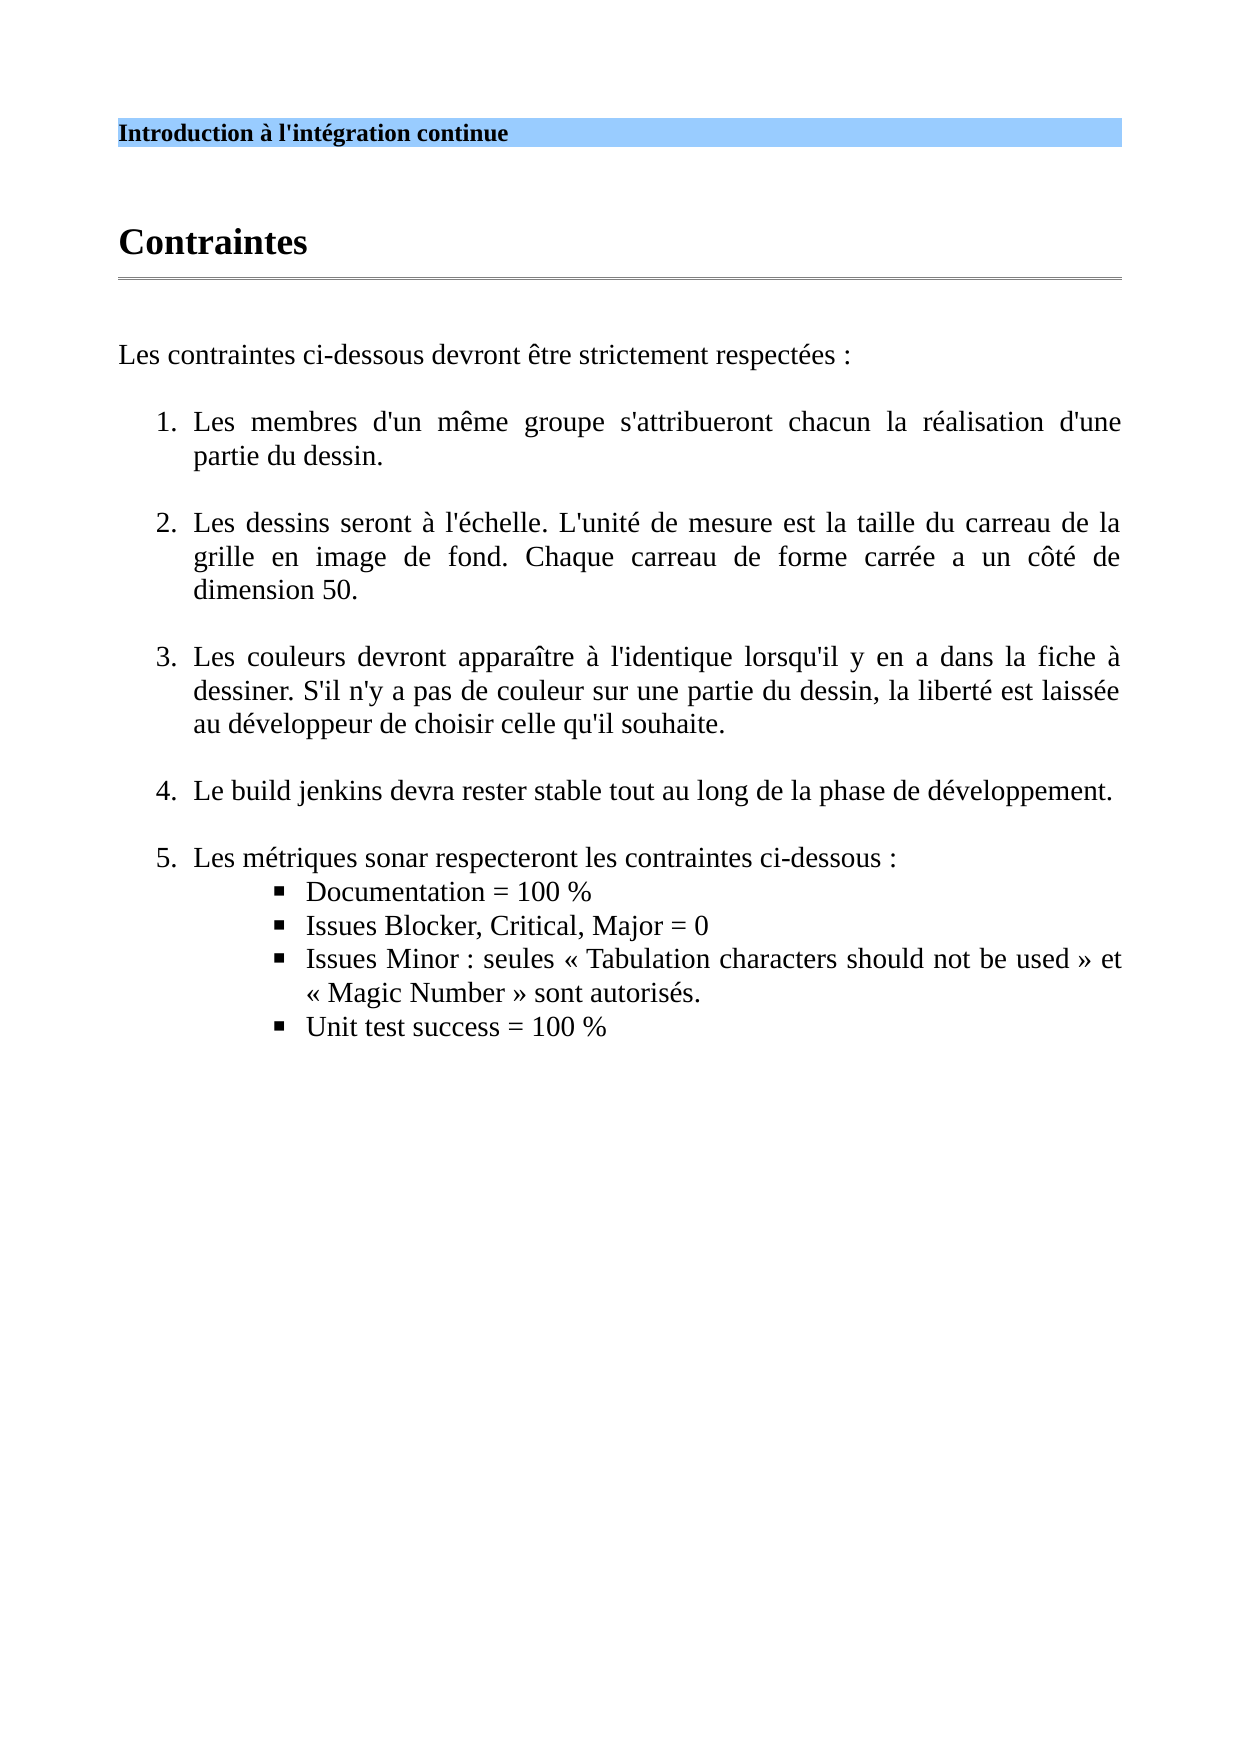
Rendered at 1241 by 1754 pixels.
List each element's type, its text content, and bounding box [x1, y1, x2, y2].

list Documentation = 100 % [268, 874, 1122, 908]
text Les contraintes ci-dessous devront être strictement respectées : [118, 337, 1122, 371]
list Les couleurs devront apparaître à l'identique lorsqu'il y en a dans la fiche à dessiner. S'il n'y a pas de couleur sur une partie du dessin, la liberté est laissée au développeur de choisir celle qu'il souhaite. [156, 639, 1122, 740]
list Les dessins seront à l'échelle. L'unité de mesure est la taille du carreau de la grille en image de fond. Chaque carreau de forme carrée a un côté de dimension 50. [156, 505, 1122, 606]
list Issues Minor : seules « Tabulation characters should not be used » et « Magic Number » sont autorisés. [268, 941, 1122, 1009]
list Les métriques sonar respecteront les contraintes ci-dessous : [156, 841, 1122, 874]
list Unit test success = 100 % [268, 1009, 1122, 1042]
list Le build jenkins devra rester stable tout au long de la phase de développement. [156, 773, 1122, 807]
list Les membres d'un même groupe s'attribueront chacun la réalisation d'une partie du dessin. [156, 404, 1122, 472]
text Contraintes [118, 219, 1122, 263]
list Issues Blocker, Critical, Major = 0 [268, 908, 1122, 941]
